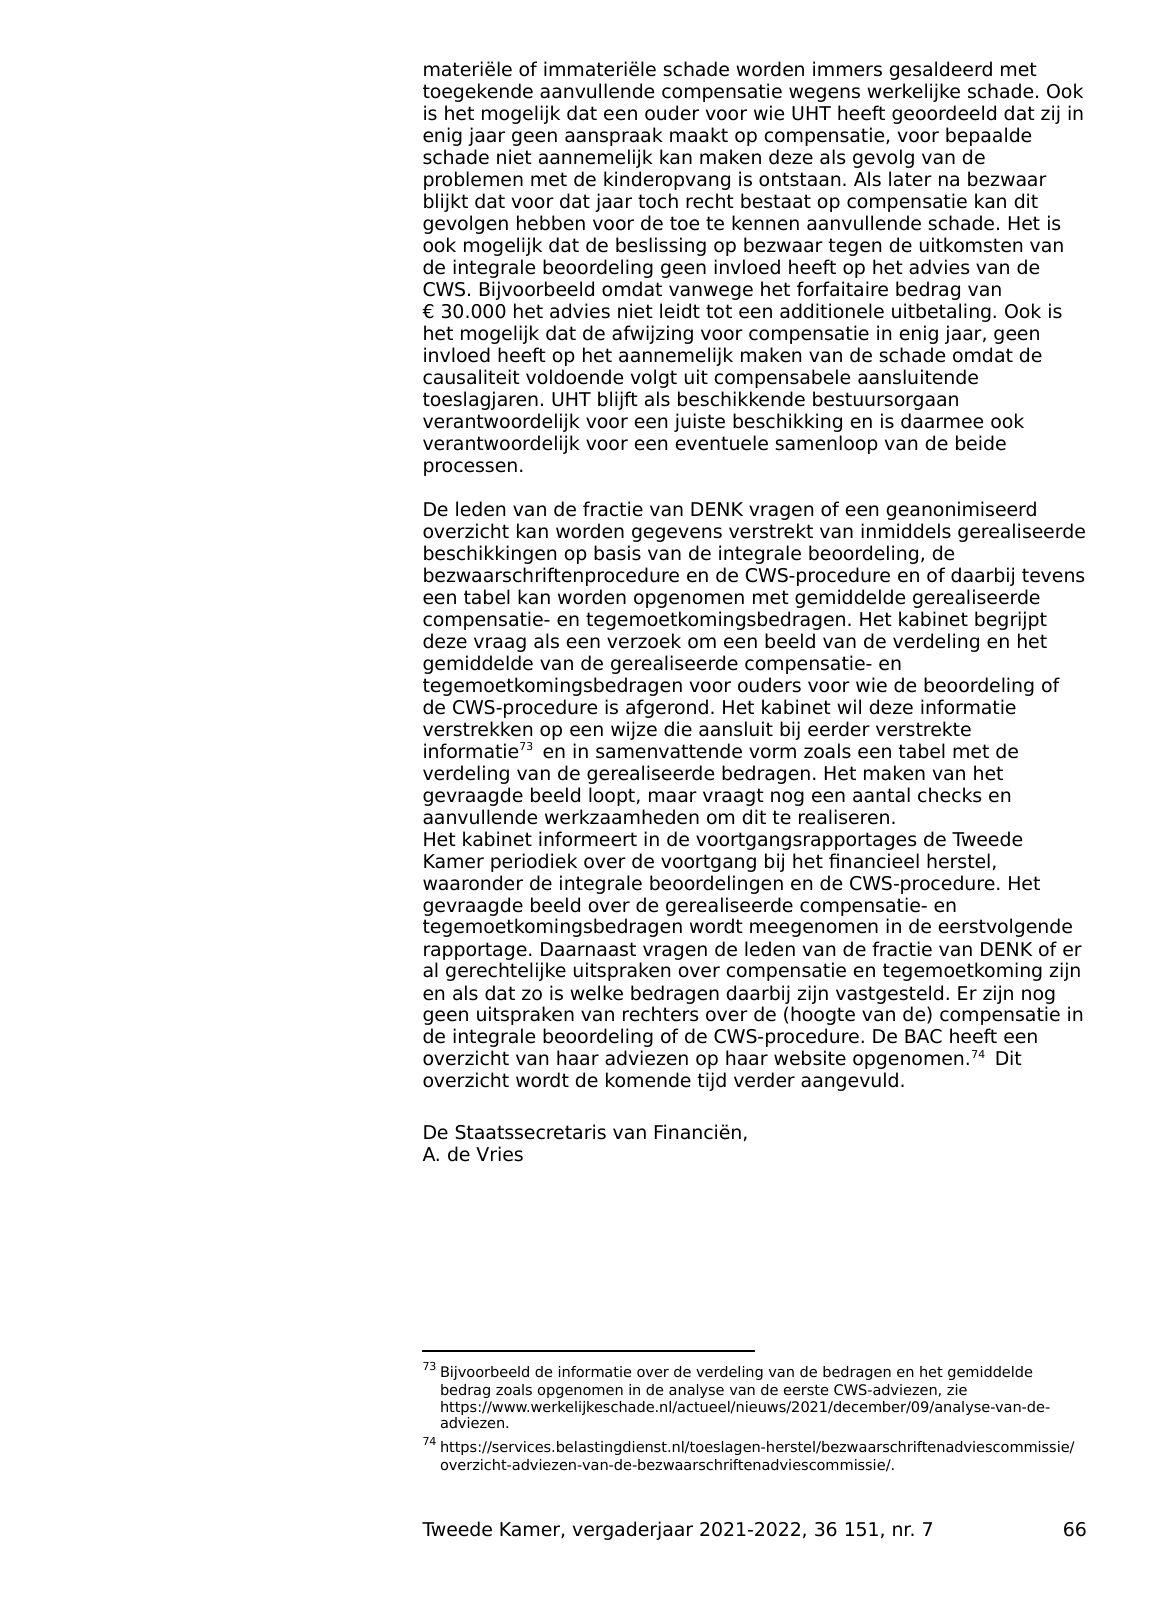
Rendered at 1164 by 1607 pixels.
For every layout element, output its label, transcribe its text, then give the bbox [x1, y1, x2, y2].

text De leden van de fractie van DENK vragen of een geanonimiseerd overzicht kan worden gegevens verstrekt van inmiddels gerealiseerde beschikkingen op basis van de integrale beoordeling, de bezwaarschriftenprocedure en de CWS-procedure en of daarbij tevens een tabel kan worden opgenomen met gemiddelde gerealiseerde compensatie- en tegemoetkomingsbedragen. Het kabinet begrijpt deze vraag als een verzoek om een beeld van de verdeling en het gemiddelde van de gerealiseerde compensatie- en tegemoetkomingsbedragen voor ouders voor wie de beoordeling of de CWS-procedure is afgerond. Het kabinet wil deze informatie verstrekken op een wijze die aansluit bij eerder verstrekte informatie en in samenvattende vorm zoals een tabel met de verdeling van de gerealiseerde bedragen. Het maken van het gevraagde beeld loopt, maar vraagt nog een aantal checks en aanvullende werkzaamheden om dit te realiseren. [422, 499, 1087, 828]
text Het kabinet informeert in de voortgangsrapportages de Tweede Kamer periodiek over de voortgang bij het financieel herstel, waaronder de integrale beoordelingen en de CWS-procedure. Het gevraagde beeld over de gerealiseerde compensatie- en tegemoetkomingsbedragen wordt meegenomen in de eerstvolgende rapportage. Daarnaast vragen de leden van de fractie van DENK of er al gerechtelijke uitspraken over compensatie en tegemoetkoming zijn en als dat zo is welke bedragen daarbij zijn vastgesteld. Er zijn nog geen uitspraken van rechters over de (hoogte van de) compensatie in de integrale beoordeling of de CWS-procedure. De BAC heeft een overzicht van haar adviezen op haar website opgenomen. Dit overzicht wordt de komende tijd verder aangevuld. [422, 828, 1087, 1092]
text https://services.belastingdienst.nl/toeslagen-herstel/bezwaarschriftenadviescommissie/overzicht-adviezen-van-de-bezwaarschriftenadviescommissie/. [422, 1435, 1087, 1474]
text De Staatssecretaris van Financiën, A. de Vries [422, 1122, 1087, 1166]
text materiële of immateriële schade worden immers gesaldeerd met toegekende aanvullende compensatie wegens werkelijke schade. Ook is het mogelijk dat een ouder voor wie UHT heeft geoordeeld dat zij in enig jaar geen aanspraak maakt op compensatie, voor bepaalde schade niet aannemelijk kan maken deze als gevolg van de problemen met de kinderopvang is ontstaan. Als later na bezwaar blijkt dat voor dat jaar toch recht bestaat op compensatie kan dit gevolgen hebben voor de toe te kennen aanvullende schade. Het is ook mogelijk dat de beslissing op bezwaar tegen de uitkomsten van de integrale beoordeling geen invloed heeft op het advies van de CWS. Bijvoorbeeld omdat vanwege het forfaitaire bedrag van € 30.000 het advies niet leidt tot een additionele uitbetaling. Ook is het mogelijk dat de afwijzing voor compensatie in enig jaar, geen invloed heeft op het aannemelijk maken van de schade omdat de causaliteit voldoende volgt uit compensabele aansluitende toeslagjaren. UHT blijft als beschikkende bestuursorgaan verantwoordelijk voor een juiste beschikking en is daarmee ook verantwoordelijk voor een eventuele samenloop van de beide processen. [422, 59, 1087, 477]
text Bijvoorbeeld de informatie over de verdeling van de bedragen en het gemiddelde bedrag zoals opgenomen in de analyse van de eerste CWS-adviezen, zie https://www.werkelijkeschade.nl/actueel/nieuws/2021/december/09/analyse-van-de-adviezen. [422, 1360, 1087, 1432]
